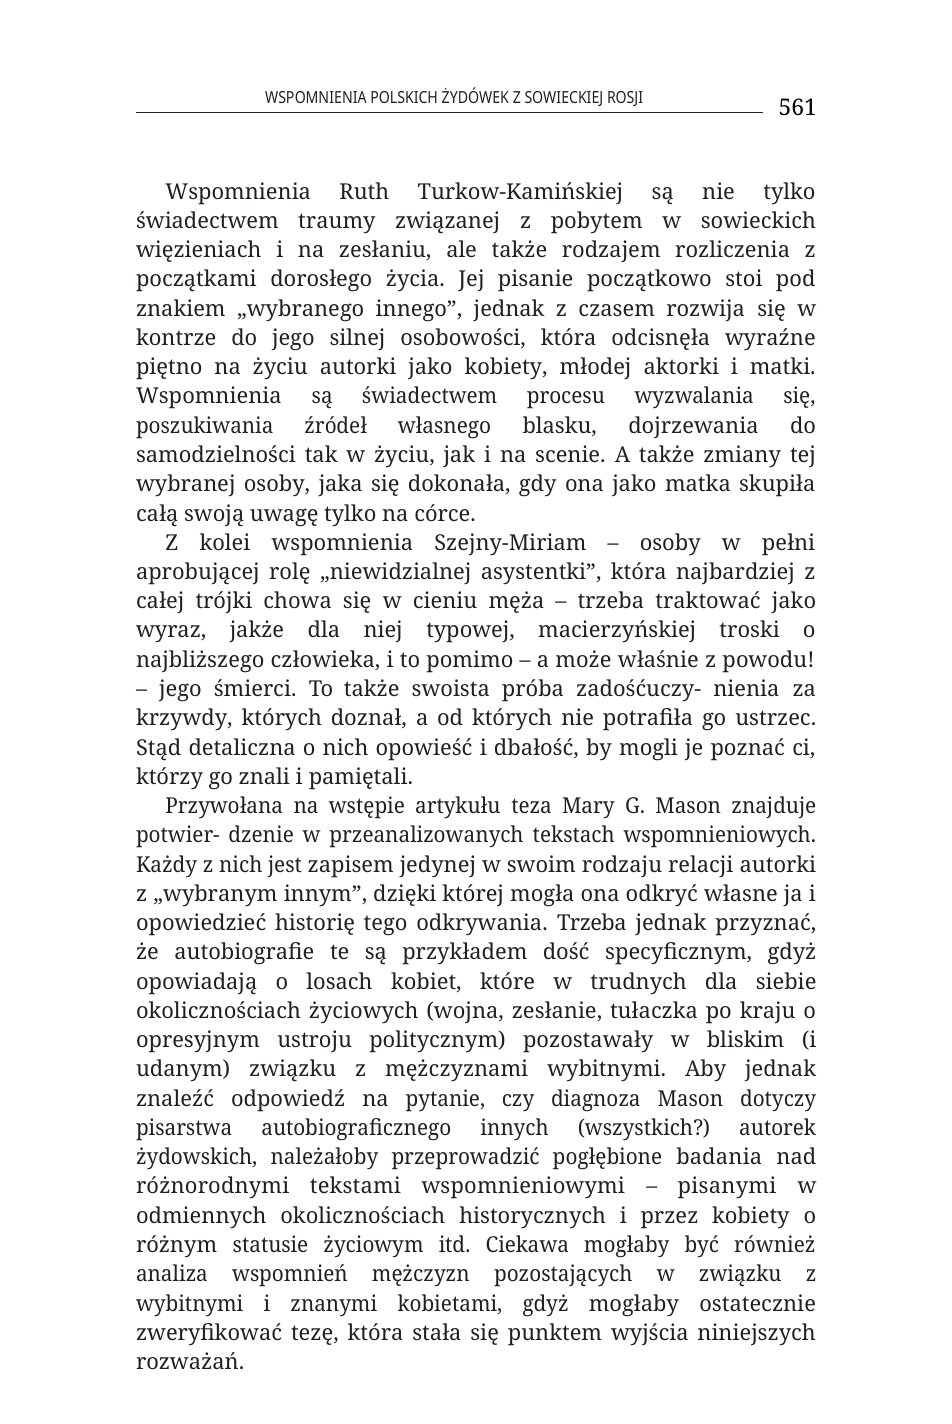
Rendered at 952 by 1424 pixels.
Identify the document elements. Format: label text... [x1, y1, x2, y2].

text Przywołana na wstępie artykułu teza Mary G. Mason znajduje potwier- dzenie w przeanalizowanych tekstach wspomnieniowych. Każdy z nich jest zapisem jedynej w swoim rodzaju relacji autorki z „wybranym innym”, dzięki której mogła ona odkryć własne ja i opowiedzieć historię tego odkrywania. Trzeba jednak przyznać, że autobiografie te są przykładem dość specyficznym, gdyż opowiadają o losach kobiet, które w trudnych dla siebie okolicznościach życiowych (wojna, zesłanie, tułaczka po kraju o opresyjnym ustroju politycznym) pozostawały w bliskim (i udanym) związku z mężczyznami wybitnymi. Aby jednak znaleźć odpowiedź na pytanie, czy diagnoza Mason dotyczy pisarstwa autobiograficznego innych (wszystkich?) autorek żydowskich, należałoby przeprowadzić pogłębione badania nad różnorodnymi tekstami wspomnieniowymi – pisanymi w odmiennych okolicznościach historycznych i przez kobiety o różnym statusie życiowym itd. Ciekawa mogłaby być również analiza wspomnień mężczyzn pozostających w związku z wybitnymi i znanymi kobietami, gdyż mogłaby ostatecznie zweryfikować tezę, która stała się punktem wyjścia niniejszych rozważań. [136, 791, 816, 1376]
text Z kolei wspomnienia Szejny-Miriam – osoby w pełni aprobującej rolę „niewidzialnej asystentki”, która najbardziej z całej trójki chowa się w cieniu męża – trzeba traktować jako wyraz, jakże dla niej typowej, macierzyńskiej troski o najbliższego człowieka, i to pomimo – a może właśnie z powodu! – jego śmierci. To także swoista próba zadośćuczy- nienia za krzywdy, których doznał, a od których nie potrafiła go ustrzec. Stąd detaliczna o nich opowieść i dbałość, by mogli je poznać ci, którzy go znali i pamiętali. [136, 527, 816, 791]
text Wspomnienia Ruth Turkow-Kamińskiej są nie tylko świadectwem traumy związanej z pobytem w sowieckich więzieniach i na zesłaniu, ale także rodzajem rozliczenia z początkami dorosłego życia. Jej pisanie początkowo stoi pod znakiem „wybranego innego”, jednak z czasem rozwija się w kontrze do jego silnej osobowości, która odcisnęła wyraźne piętno na życiu autorki jako kobiety, młodej aktorki i matki. Wspomnienia są świadectwem procesu wyzwalania się, poszukiwania źródeł własnego blasku, dojrzewania do samodzielności tak w życiu, jak i na scenie. A także zmiany tej wybranej osoby, jaka się dokonała, gdy ona jako matka skupiła całą swoją uwagę tylko na córce. [136, 176, 816, 527]
